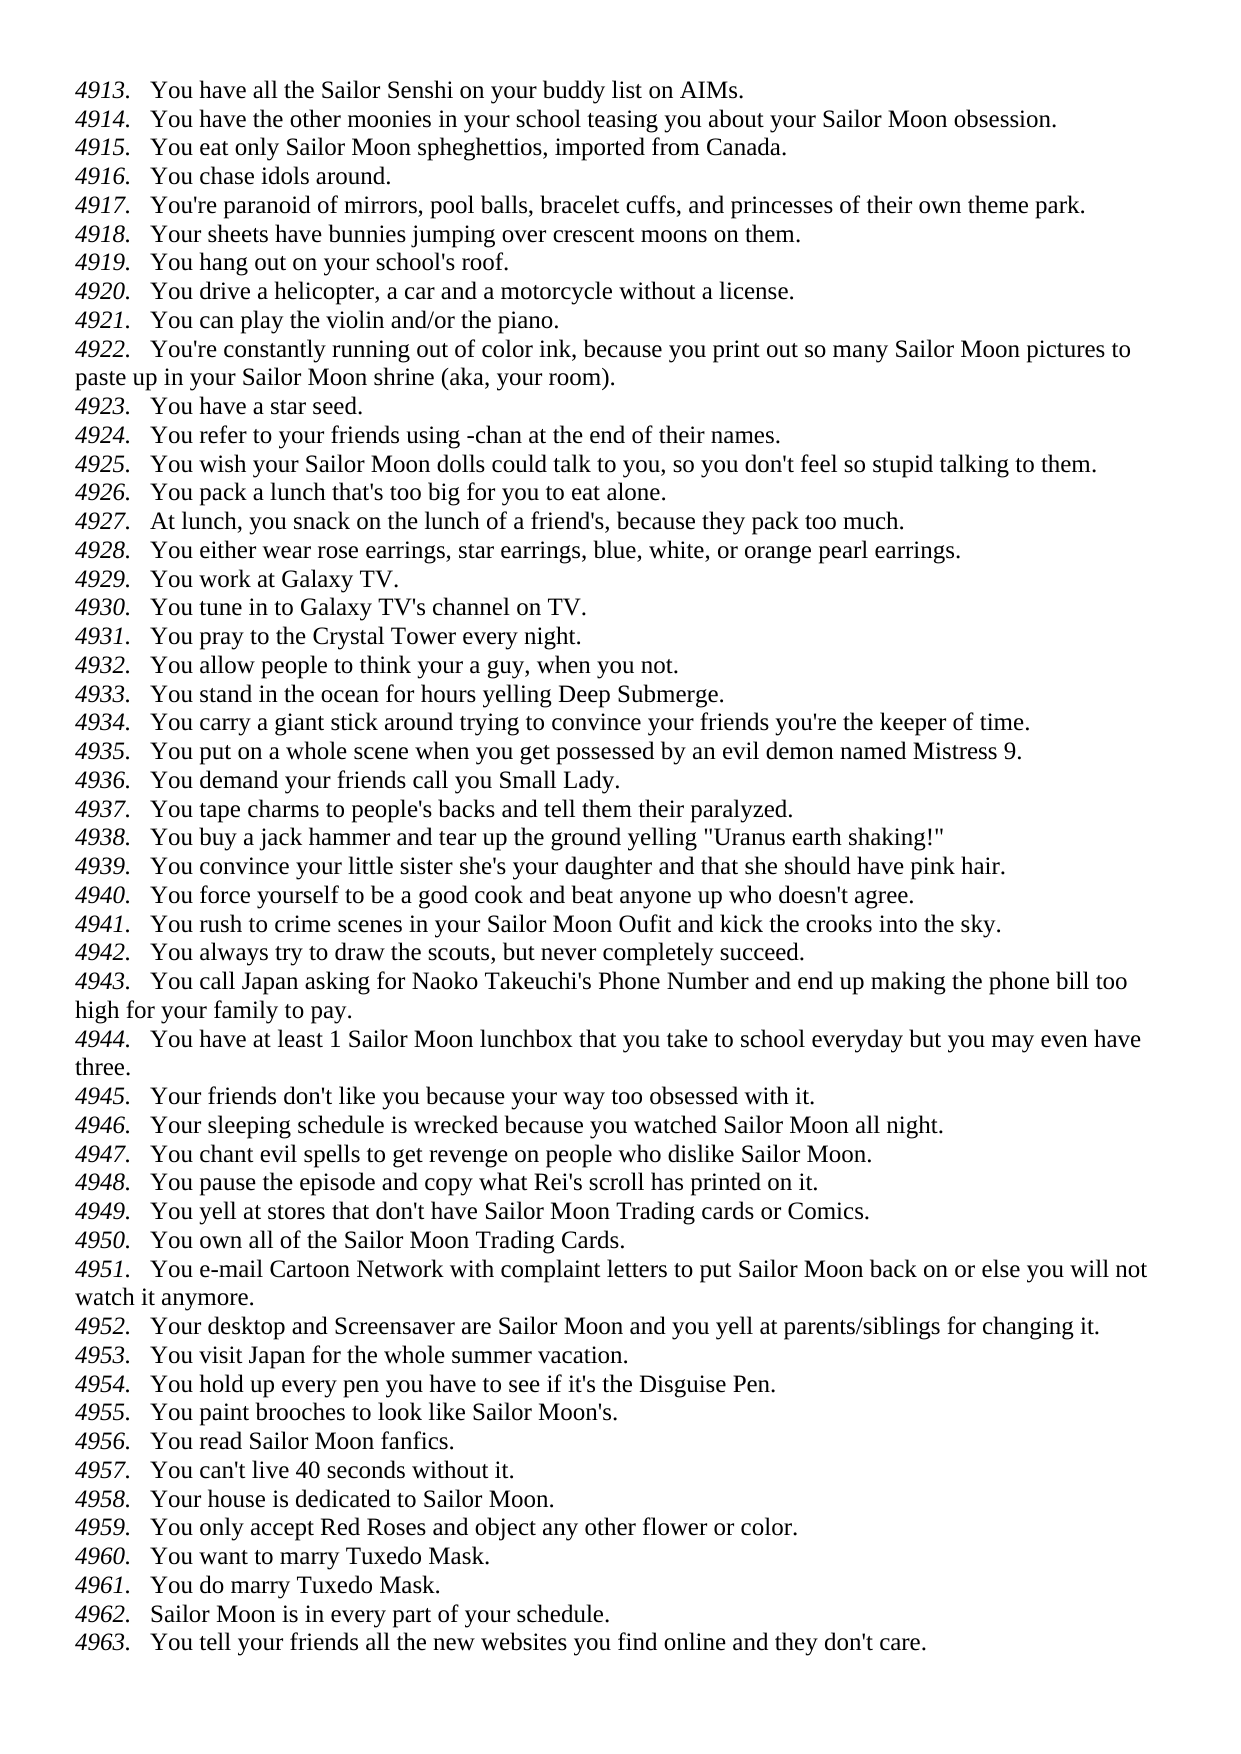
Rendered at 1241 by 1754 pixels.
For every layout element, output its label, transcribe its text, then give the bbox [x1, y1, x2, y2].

list You have all the Sailor Senshi on your buddy list on AIMs. [75, 75, 1165, 104]
list You visit Japan for the whole summer vacation. [75, 1340, 1165, 1369]
list You hold up every pen you have to see if it's the Disguise Pen. [75, 1369, 1165, 1397]
list You have at least 1 Sailor Moon lunchbox that you take to school everyday but you may even have three. [75, 1024, 1165, 1081]
list You demand your friends call you Small Lady. [75, 765, 1165, 794]
list You tape charms to people's backs and tell them their paralyzed. [75, 794, 1165, 822]
list At lunch, you snack on the lunch of a friend's, because they pack too much. [75, 506, 1165, 535]
list You carry a giant stick around trying to convince your friends you're the keeper of time. [75, 707, 1165, 736]
list Your sleeping schedule is wrecked because you watched Sailor Moon all night. [75, 1110, 1165, 1139]
list You e-mail Cartoon Network with complaint letters to put Sailor Moon back on or else you will not watch it anymore. [75, 1254, 1165, 1311]
list You rush to crime scenes in your Sailor Moon Oufit and kick the crooks into the sky. [75, 909, 1165, 937]
list You hang out on your school's roof. [75, 247, 1165, 276]
list You tune in to Galaxy TV's channel on TV. [75, 592, 1165, 621]
list You can play the violin and/or the piano. [75, 305, 1165, 334]
list You pray to the Crystal Tower every night. [75, 621, 1165, 650]
list You buy a jack hammer and tear up the ground yelling "Uranus earth shaking!" [75, 822, 1165, 851]
list You always try to draw the scouts, but never completely succeed. [75, 937, 1165, 966]
list You paint brooches to look like Sailor Moon's. [75, 1397, 1165, 1426]
list You yell at stores that don't have Sailor Moon Trading cards or Comics. [75, 1196, 1165, 1225]
list You chant evil spells to get revenge on people who dislike Sailor Moon. [75, 1139, 1165, 1167]
list You have a star seed. [75, 391, 1165, 420]
list Your friends don't like you because your way too obsessed with it. [75, 1081, 1165, 1110]
list You either wear rose earrings, star earrings, blue, white, or orange pearl earrings. [75, 535, 1165, 564]
list You tell your friends all the new websites you find online and they don't care. [75, 1627, 1165, 1656]
list You're constantly running out of color ink, because you print out so many Sailor Moon pictures to paste up in your Sailor Moon shrine (aka, your room). [75, 334, 1165, 391]
list You eat only Sailor Moon spheghettios, imported from Canada. [75, 132, 1165, 161]
list Your house is dedicated to Sailor Moon. [75, 1484, 1165, 1512]
list You want to marry Tuxedo Mask. [75, 1541, 1165, 1570]
list You can't live 40 seconds without it. [75, 1455, 1165, 1484]
list Your sheets have bunnies jumping over crescent moons on them. [75, 219, 1165, 247]
list You pack a lunch that's too big for you to eat alone. [75, 477, 1165, 506]
list You convince your little sister she's your daughter and that she should have pink hair. [75, 851, 1165, 880]
list You pause the episode and copy what Rei's scroll has printed on it. [75, 1167, 1165, 1196]
list You read Sailor Moon fanfics. [75, 1426, 1165, 1455]
list You put on a whole scene when you get possessed by an evil demon named Mistress 9. [75, 736, 1165, 765]
list You do marry Tuxedo Mask. [75, 1570, 1165, 1599]
list You're paranoid of mirrors, pool balls, bracelet cuffs, and princesses of their own theme park. [75, 190, 1165, 219]
list You stand in the ocean for hours yelling Deep Submerge. [75, 679, 1165, 707]
list Sailor Moon is in every part of your schedule. [75, 1599, 1165, 1627]
list You own all of the Sailor Moon Trading Cards. [75, 1225, 1165, 1254]
list You force yourself to be a good cook and beat anyone up who doesn't agree. [75, 880, 1165, 909]
list You allow people to think your a guy, when you not. [75, 650, 1165, 679]
list You work at Galaxy TV. [75, 564, 1165, 592]
list You drive a helicopter, a car and a motorcycle without a license. [75, 276, 1165, 305]
list You refer to your friends using -chan at the end of their names. [75, 420, 1165, 449]
list You chase idols around. [75, 161, 1165, 190]
list You only accept Red Roses and object any other flower or color. [75, 1512, 1165, 1541]
list Your desktop and Screensaver are Sailor Moon and you yell at parents/siblings for changing it. [75, 1311, 1165, 1340]
list You have the other moonies in your school teasing you about your Sailor Moon obsession. [75, 104, 1165, 132]
list You call Japan asking for Naoko Takeuchi's Phone Number and end up making the phone bill too high for your family to pay. [75, 966, 1165, 1024]
list You wish your Sailor Moon dolls could talk to you, so you don't feel so stupid talking to them. [75, 449, 1165, 477]
